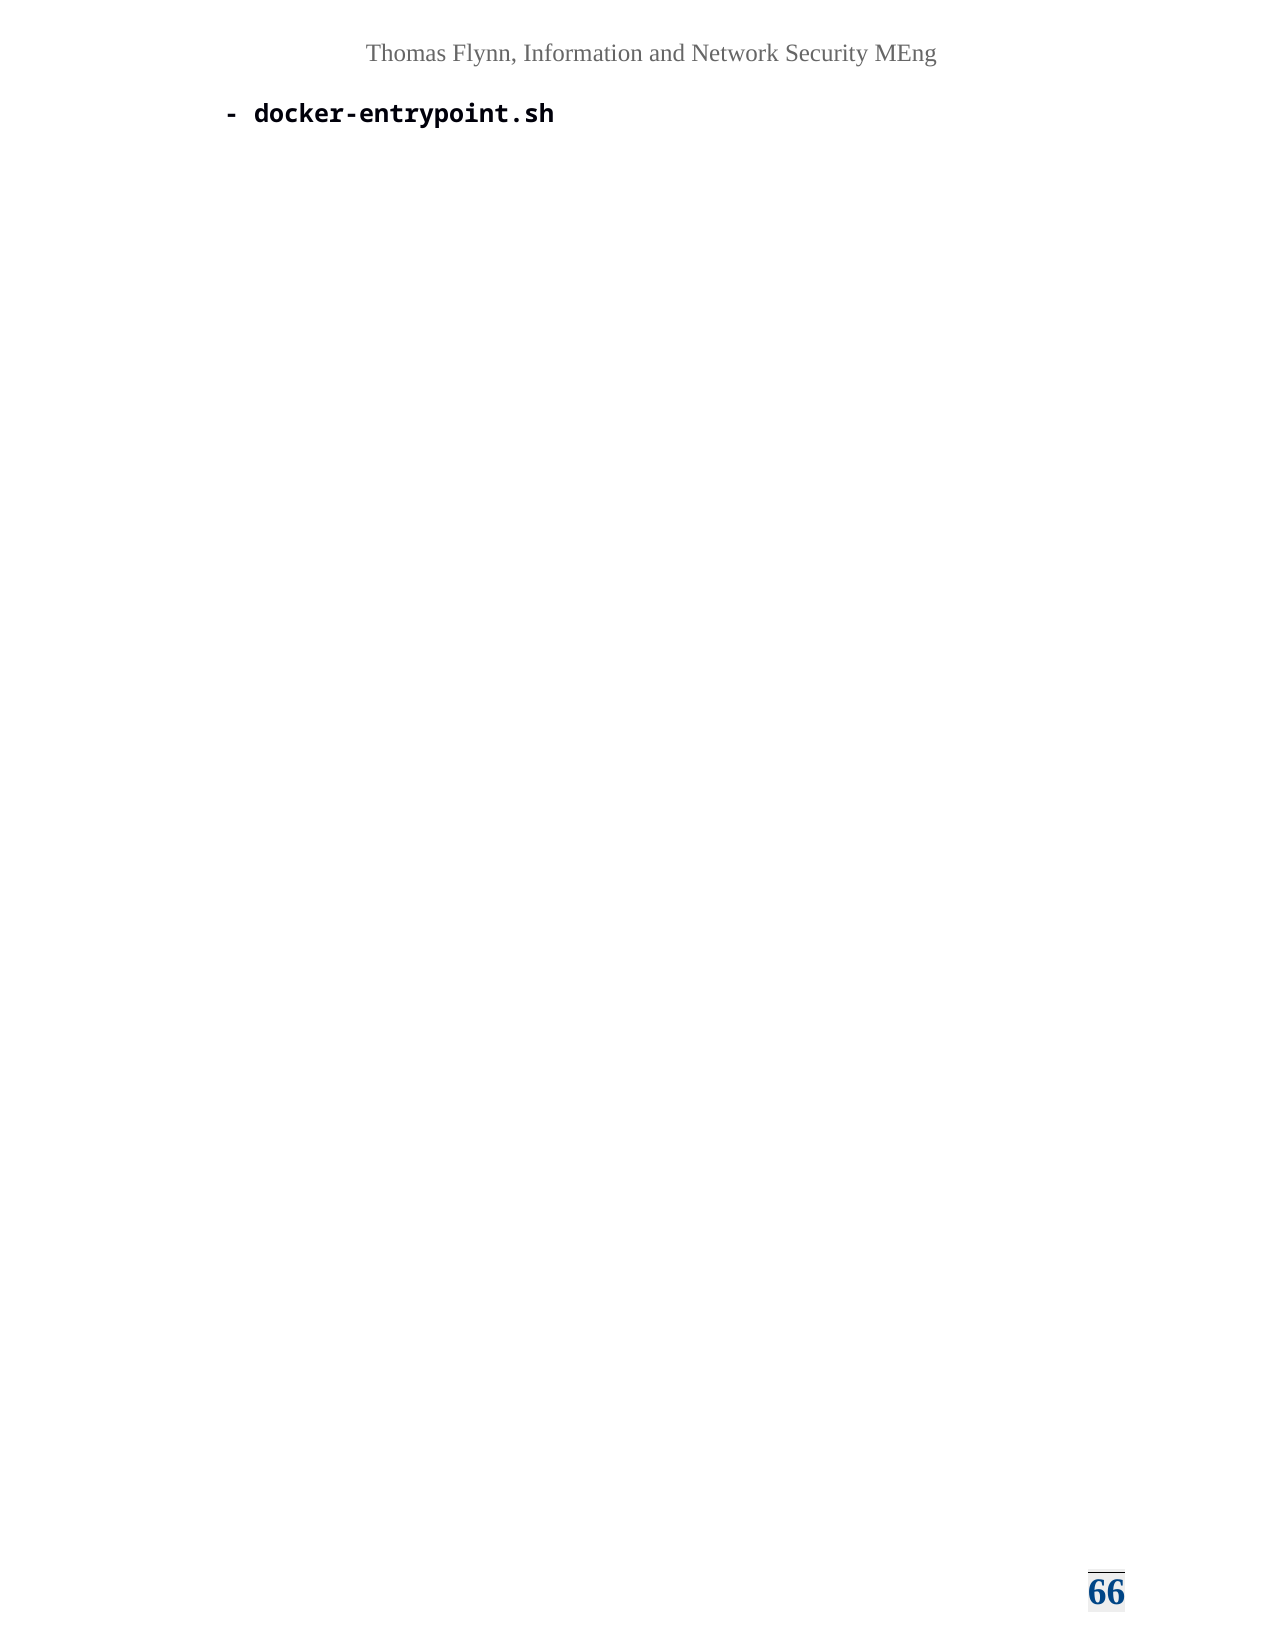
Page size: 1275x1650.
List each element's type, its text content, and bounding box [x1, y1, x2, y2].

text - docker-entrypoint.sh [112, 96, 1125, 130]
